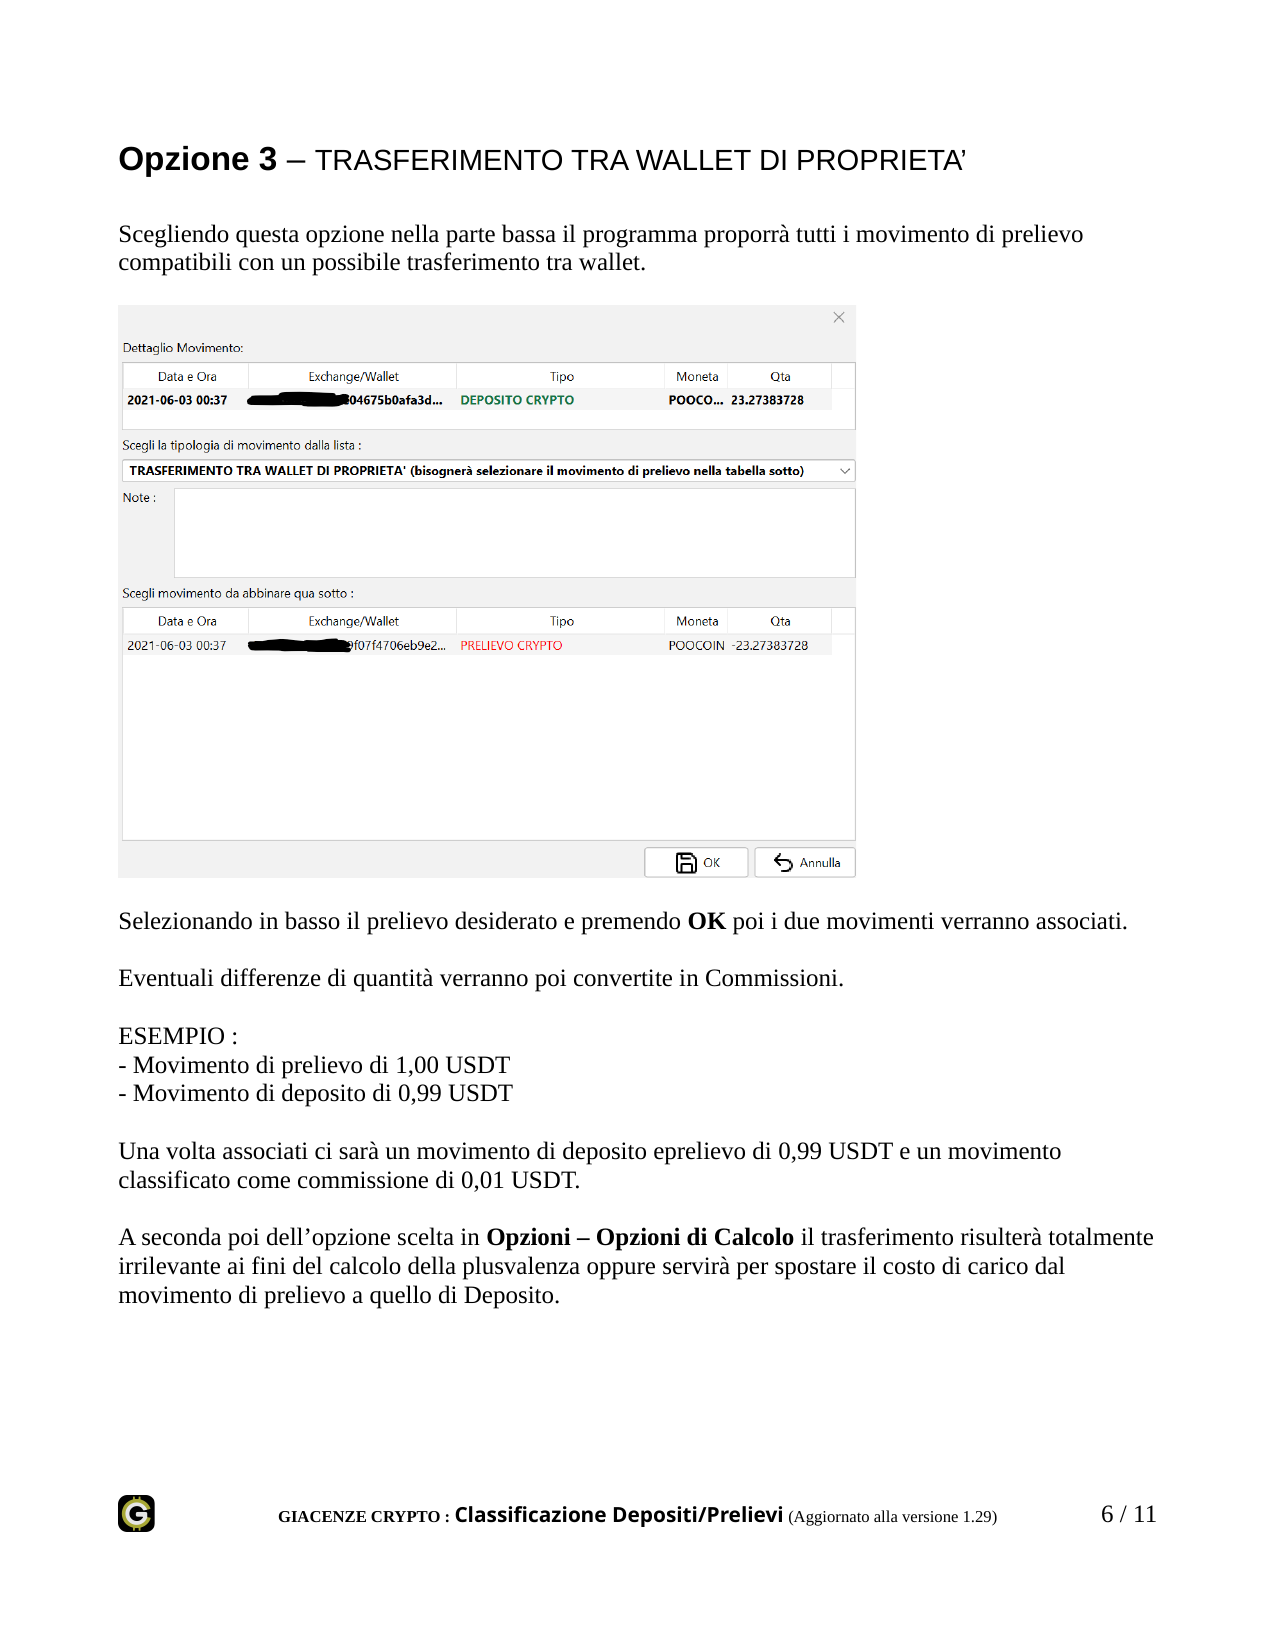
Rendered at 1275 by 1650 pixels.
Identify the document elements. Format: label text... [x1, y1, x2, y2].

text - Movimento di deposito di 0,99 USDT [118, 1078, 1157, 1107]
text Scegliendo questa opzione nella parte bassa il programma proporrà tutti i movimento di prelievo compatibili con un possibile trasferimento tra wallet. [118, 219, 1157, 276]
subtitle Opzione 3 – TRASFERIMENTO TRA WALLET DI PROPRIETA’ [118, 139, 1157, 177]
text Una volta associati ci sarà un movimento di deposito eprelievo di 0,99 USDT e un movimento classificato come commissione di 0,01 USDT. [118, 1136, 1157, 1193]
picture [118, 305, 857, 878]
text Eventuali differenze di quantità verranno poi convertite in Commissioni. [118, 963, 1157, 992]
text Selezionando in basso il prelievo desiderato e premendo OK poi i due movimenti verranno associati. [118, 906, 1157, 935]
picture [118, 1495, 155, 1532]
text ESEMPIO : [118, 1021, 1157, 1050]
text - Movimento di prelievo di 1,00 USDT [118, 1050, 1157, 1078]
text A seconda poi dell’opzione scelta in Opzioni – Opzioni di Calcolo il trasferimento risulterà totalmente irrilevante ai fini del calcolo della plusvalenza oppure servirà per spostare il costo di carico dal movimento di prelievo a quello di Deposito. [118, 1222, 1157, 1308]
